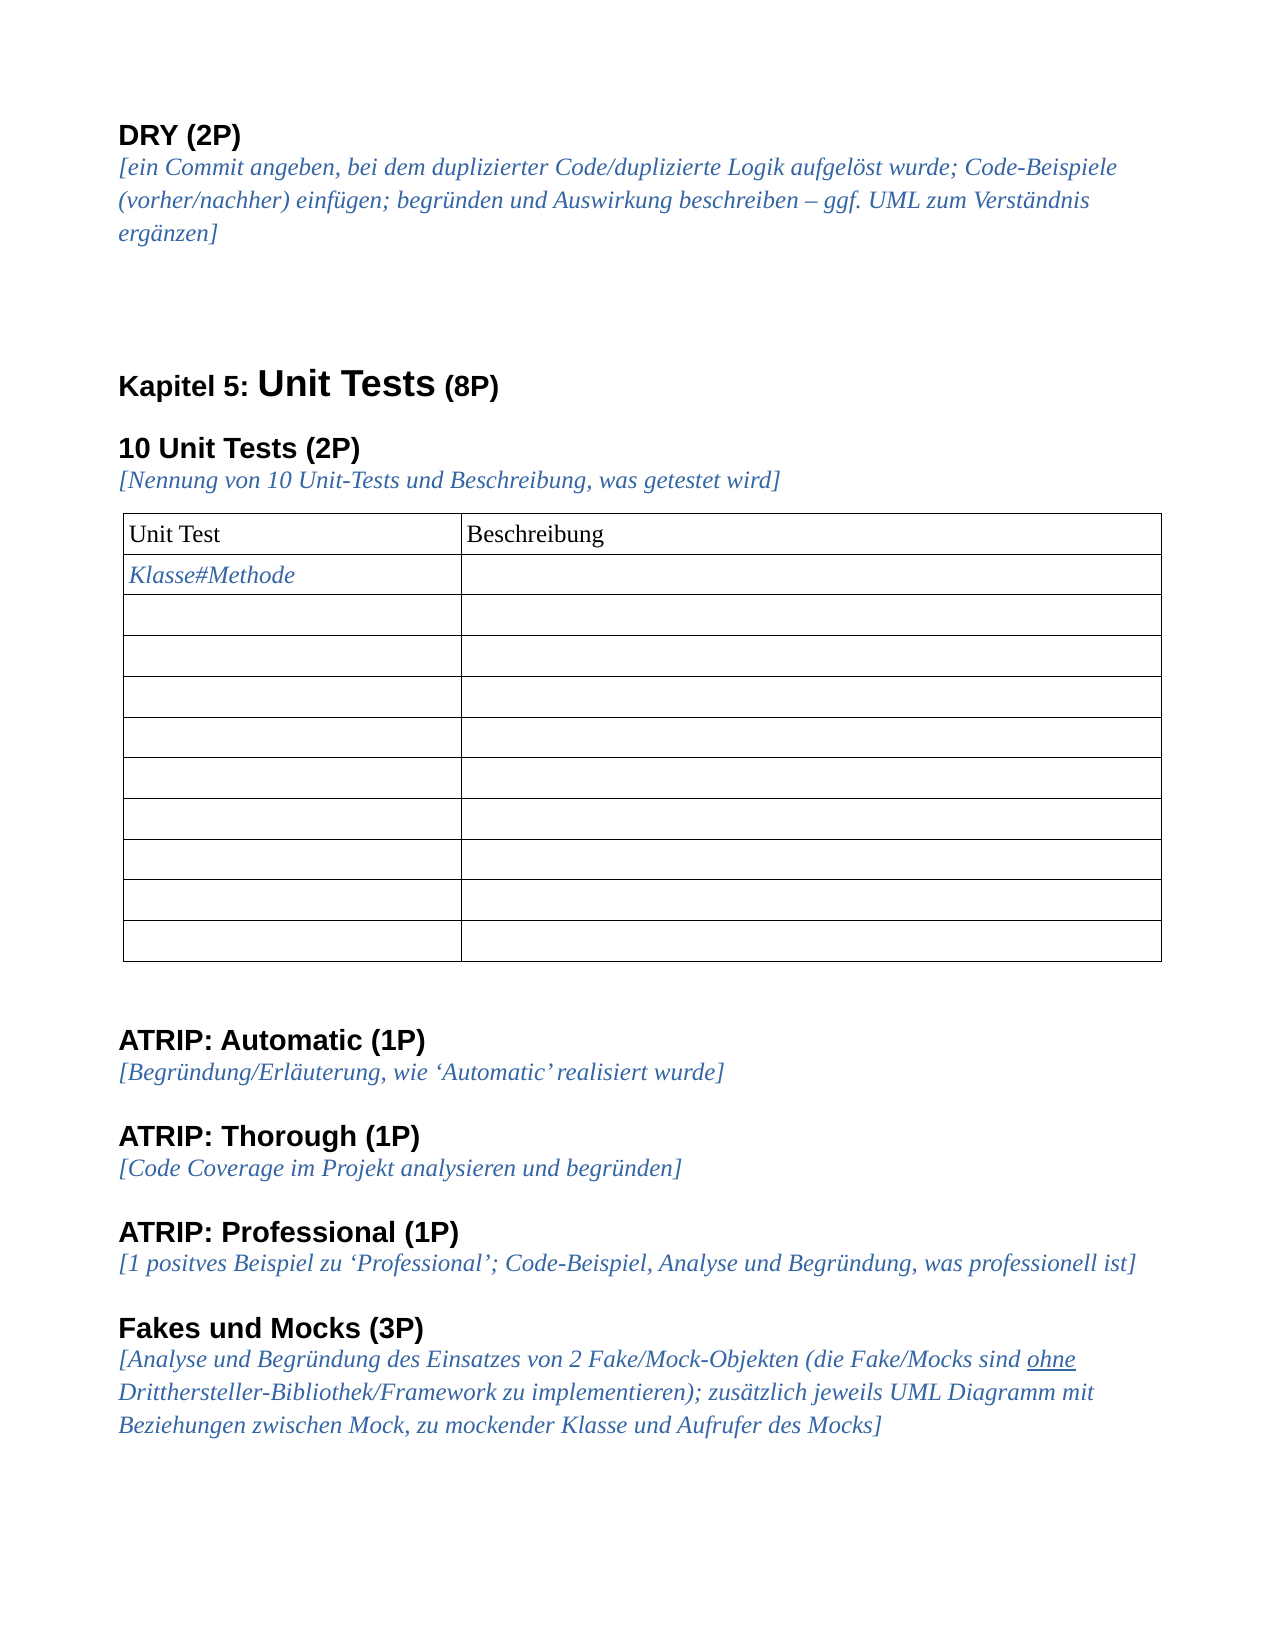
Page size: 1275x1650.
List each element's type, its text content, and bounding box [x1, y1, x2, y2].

table_header Unit Test [124, 514, 461, 553]
subtitle DRY (2P) [118, 118, 1157, 152]
table_cell [124, 677, 461, 716]
text [Nennung von 10 Unit-Tests und Beschreibung, was getestet wird] [118, 465, 1157, 494]
table_cell [124, 595, 461, 635]
subtitle ATRIP: Thorough (1P) [118, 1119, 1157, 1153]
table_cell [124, 840, 461, 879]
table_cell [462, 880, 1161, 920]
table_cell [462, 840, 1161, 879]
table_cell [124, 880, 461, 920]
table_cell [462, 595, 1161, 635]
table_cell [462, 921, 1161, 961]
text [1 positves Beispiel zu ‘Professional’; Code-Beispiel, Analyse und Begründung, was professionell ist] [118, 1248, 1157, 1277]
text [ein Commit angeben, bei dem duplizierter Code/duplizierte Logik aufgelöst wurde; Code-Beispiele (vorher/nachher) einfügen; begründen und Auswirkung beschreiben – ggf. UML zum Verständnis ergänzen] [118, 152, 1157, 246]
table_cell [124, 636, 461, 676]
table_cell [462, 677, 1161, 716]
subtitle ATRIP: Professional (1P) [118, 1215, 1157, 1248]
table_cell [462, 718, 1161, 757]
text [Analyse und Begründung des Einsatzes von 2 Fake/Mock-Objekten (die Fake/Mocks sind ohne Dritthersteller-Bibliothek/Framework zu implementieren); zusätzlich jeweils UML Diagramm mit Beziehungen zwischen Mock, zu mockender Klasse und Aufrufer des Mocks] [118, 1344, 1157, 1439]
subtitle Kapitel 5: Unit Tests (8P) [118, 361, 1157, 404]
table_cell [462, 636, 1161, 676]
subtitle 10 Unit Tests (2P) [118, 432, 1157, 465]
text [Code Coverage im Projekt analysieren und begründen] [118, 1153, 1157, 1181]
subtitle ATRIP: Automatic (1P) [118, 1023, 1157, 1057]
subtitle Fakes und Mocks (3P) [118, 1311, 1157, 1344]
table_cell [124, 758, 461, 798]
table_cell [462, 555, 1161, 594]
table_cell [124, 718, 461, 757]
table_cell Klasse#Methode [124, 555, 461, 594]
table_cell [124, 921, 461, 961]
table_cell [462, 799, 1161, 838]
table_cell [124, 799, 461, 838]
table_header Beschreibung [462, 514, 1161, 553]
text [Begründung/Erläuterung, wie ‘Automatic’ realisiert wurde] [118, 1057, 1157, 1086]
table_cell [462, 758, 1161, 798]
